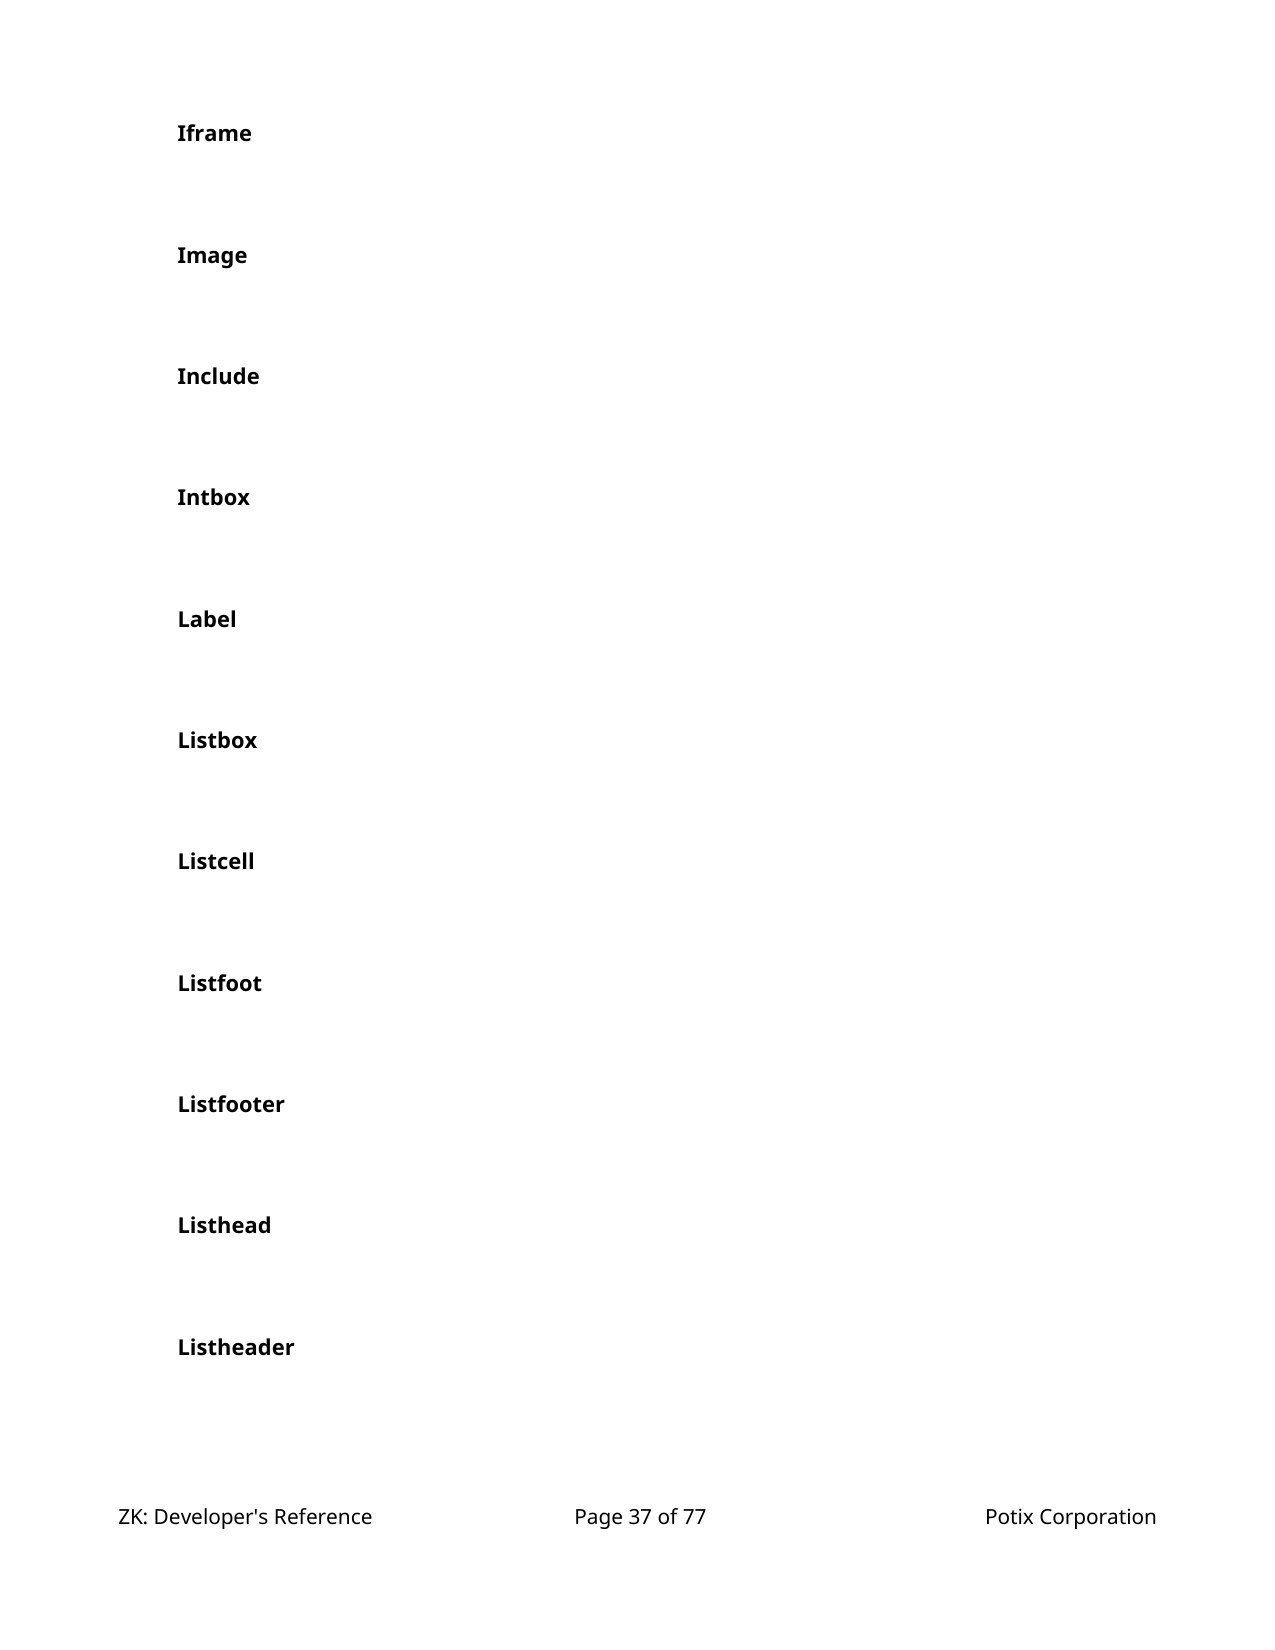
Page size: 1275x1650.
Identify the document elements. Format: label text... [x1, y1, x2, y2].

subtitle Listhead [177, 1210, 1157, 1240]
subtitle Intbox [177, 482, 1157, 512]
subtitle Listbox [177, 725, 1157, 755]
subtitle Listfooter [177, 1089, 1157, 1119]
subtitle Listcell [177, 846, 1157, 876]
subtitle Label [177, 603, 1157, 633]
subtitle Include [177, 361, 1157, 391]
subtitle Listheader [177, 1332, 1157, 1362]
subtitle Iframe [177, 118, 1157, 148]
subtitle Listfoot [177, 968, 1157, 998]
subtitle Image [177, 239, 1157, 269]
